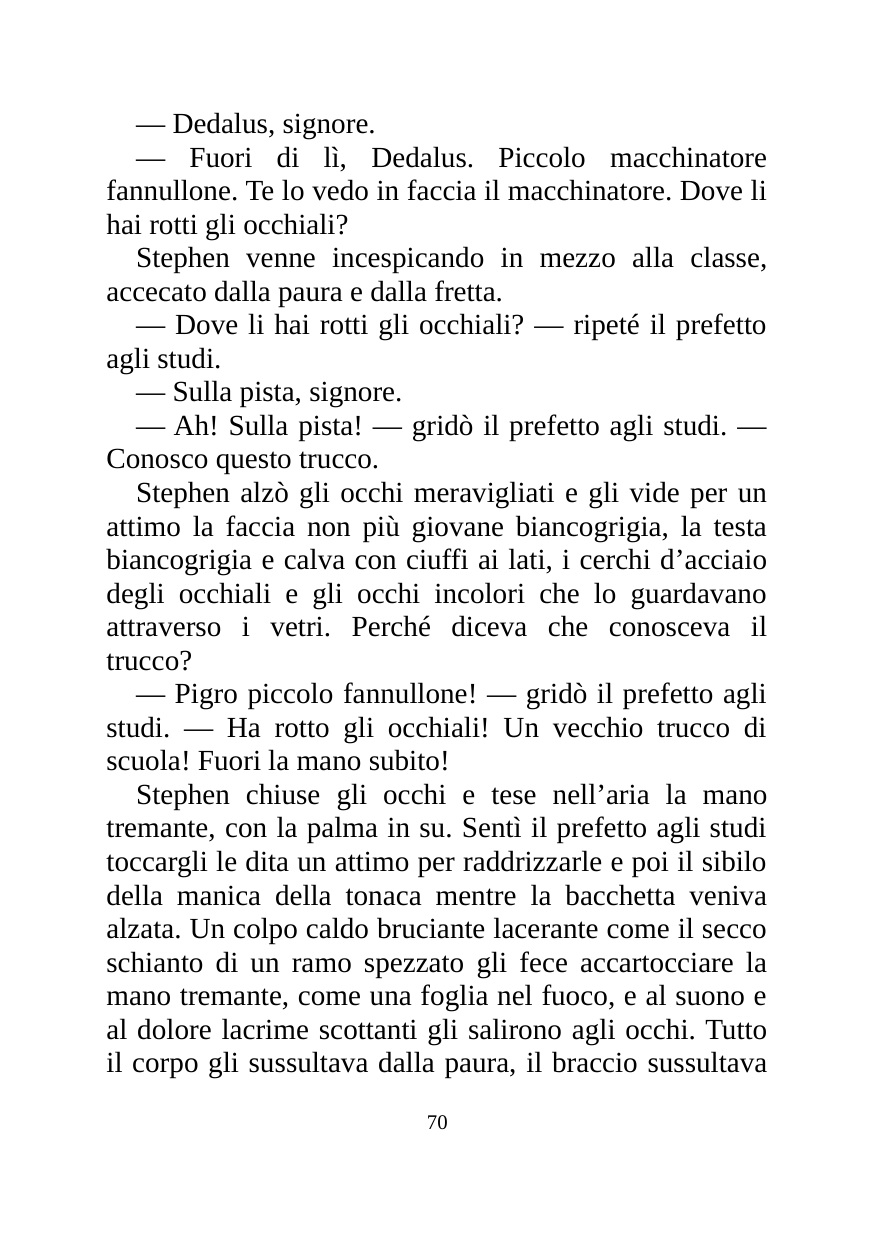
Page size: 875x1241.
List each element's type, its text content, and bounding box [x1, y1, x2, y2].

text Stephen venne incespicando in mezzo alla classe, accecato dalla paura e dalla fretta. [106, 240, 768, 307]
text Stephen chiuse gli occhi e tese nell’aria la mano tremante, con la palma in su. Sentì il prefetto agli studi toccargli le dita un attimo per raddrizzarle e poi il sibilo della manica della tonaca mentre la bacchetta veniva alzata. Un colpo caldo bruciante lacerante come il secco schianto di un ramo spezzato gli fece accartocciare la mano tremante, come una foglia nel fuoco, e al suono e al dolore lacrime scottanti gli salirono agli occhi. Tutto il corpo gli sussultava dalla paura, il braccio sussultava [106, 777, 768, 1079]
text — Dove li hai rotti gli occhiali? — ripeté il prefetto agli studi. [106, 307, 768, 374]
text — Pigro piccolo fannullone! — gridò il prefetto agli studi. — Ha rotto gli occhiali! Un vecchio trucco di scuola! Fuori la mano subito! [106, 676, 768, 777]
text — Dedalus, signore. [106, 106, 768, 140]
text — Ah! Sulla pista! — gridò il prefetto agli studi. — Conosco questo trucco. [106, 408, 768, 475]
text — Fuori di lì, Dedalus. Piccolo macchinatore fannullone. Te lo vedo in faccia il macchinatore. Dove li hai rotti gli occhiali? [106, 140, 768, 240]
text Stephen alzò gli occhi meravigliati e gli vide per un attimo la faccia non più giovane biancogrigia, la testa biancogrigia e calva con ciuffi ai lati, i cerchi d’acciaio degli occhiali e gli occhi incolori che lo guardavano attraverso i vetri. Perché diceva che conosceva il trucco? [106, 475, 768, 676]
text — Sulla pista, signore. [106, 374, 768, 408]
